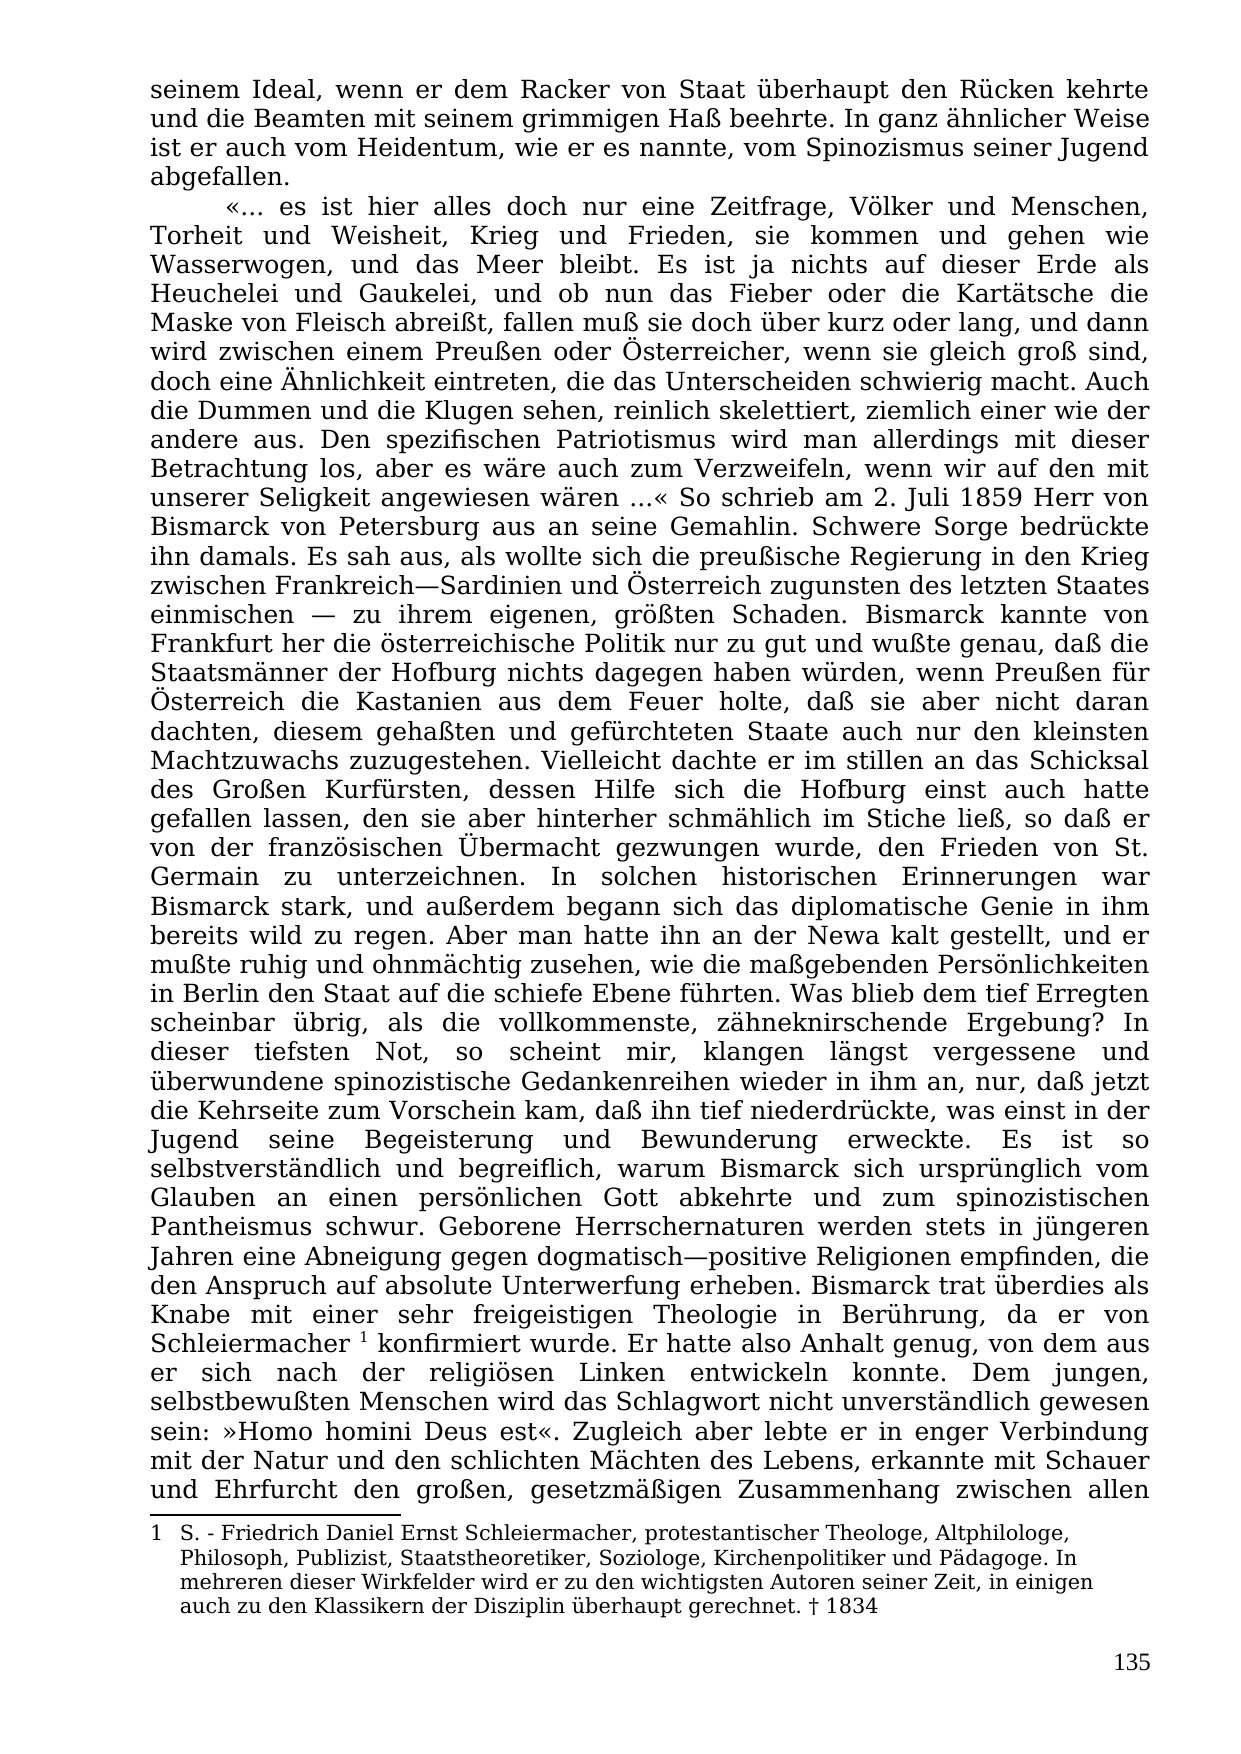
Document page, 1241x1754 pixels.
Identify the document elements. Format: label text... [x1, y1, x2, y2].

text «... es ist hier alles doch nur eine Zeitfrage, Völker und Menschen, Torheit und Weisheit, Krieg und Frieden, sie kommen und gehen wie Wasserwogen, und das Meer bleibt. Es ist ja nichts auf dieser Erde als Heuchelei und Gaukelei, und ob nun das Fieber oder die Kartätsche die Maske von Fleisch abreißt, fallen muß sie doch über kurz oder lang, und dann wird zwischen einem Preußen oder Österreicher, wenn sie gleich groß sind, doch eine Ähnlichkeit eintreten, die das Unterscheiden schwierig macht. Auch die Dummen und die Klugen sehen, reinlich skelettiert, ziemlich einer wie der andere aus. Den spezifischen Patriotismus wird man allerdings mit dieser Betrachtung los, aber es wäre auch zum Verzweifeln, wenn wir auf den mit unserer Seligkeit angewiesen wären ...« So schrieb am 2. Juli 1859 Herr von Bismarck von Petersburg aus an seine Gemahlin. Schwere Sorge bedrückte ihn damals. Es sah aus, als wollte sich die preußische Regierung in den Krieg zwischen Frankreich—Sardinien und Österreich zugunsten des letzten Staates einmischen — zu ihrem eigenen, größten Schaden. Bismarck kannte von Frankfurt her die österreichische Politik nur zu gut und wußte genau, daß die Staatsmänner der Hofburg nichts dagegen haben würden, wenn Preußen für Österreich die Kastanien aus dem Feuer holte, daß sie aber nicht daran dachten, diesem gehaßten und gefürchteten Staate auch nur den kleinsten Machtzuwachs zuzugestehen. Vielleicht dachte er im stillen an das Schicksal des Großen Kurfürsten, dessen Hilfe sich die Hofburg einst auch hatte gefallen lassen, den sie aber hinterher schmählich im Stiche ließ, so daß er von der französischen Übermacht gezwungen wurde, den Frieden von St. Germain zu unterzeichnen. In solchen historischen Erinnerungen war Bismarck stark, und außerdem begann sich das diplomatische Genie in ihm bereits wild zu regen. Aber man hatte ihn an der Newa kalt gestellt, und er mußte ruhig und ohnmächtig zusehen, wie die maßgebenden Persönlichkeiten in Berlin den Staat auf die schiefe Ebene führten. Was blieb dem tief Erregten scheinbar übrig, als die vollkommenste, zähneknirschende Ergebung? In dieser tiefsten Not, so scheint mir, klangen längst vergessene und überwundene spinozistische Gedankenreihen wieder in ihm an, nur, daß jetzt die Kehrseite zum Vorschein kam, daß ihn tief niederdrückte, was einst in der Jugend seine Begeisterung und Bewunderung erweckte. Es ist so selbstverständlich und begreiflich, warum Bismarck sich ursprünglich vom Glauben an einen persönlichen Gott abkehrte und zum spinozistischen Pantheismus schwur. Geborene Herrschernaturen werden stets in jüngeren Jahren eine Abneigung gegen dogmatisch—positive Religionen empfinden, die den Anspruch auf absolute Unterwerfung erheben. Bismarck trat überdies als Knabe mit einer sehr freigeistigen Theologie in Berührung, da er von Schleiermacher konfirmiert wurde. Er hatte also Anhalt genug, von dem aus er sich nach der religiösen Linken entwickeln konnte. Dem jungen, selbstbewußten Menschen wird das Schlagwort nicht unverständlich gewesen sein: »Homo homini Deus est«. Zugleich aber lebte er in enger Verbindung mit der Natur und den schlichten Mächten des Lebens, erkannte mit Schauer und Ehrfurcht den großen, gesetzmäßigen Zusammenhang zwischen allen [150, 192, 1151, 1504]
text seinem Ideal, wenn er dem Racker von Staat überhaupt den Rücken kehrte und die Beamten mit seinem grimmigen Haß beehrte. In ganz ähnlicher Weise ist er auch vom Heidentum, wie er es nannte, vom Spinozismus seiner Jugend abgefallen. [150, 75, 1151, 192]
text S. - Friedrich Daniel Ernst Schleiermacher, protestantischer Theologe, Altphilologe, Philosoph, Publizist, Staatstheoretiker, Soziologe, Kirchenpolitiker und Pädagoge. In mehreren dieser Wirkfelder wird er zu den wichtigsten Autoren seiner Zeit, in einigen auch zu den Klassikern der Disziplin überhaupt gerechnet. † 1834 [150, 1521, 1151, 1618]
